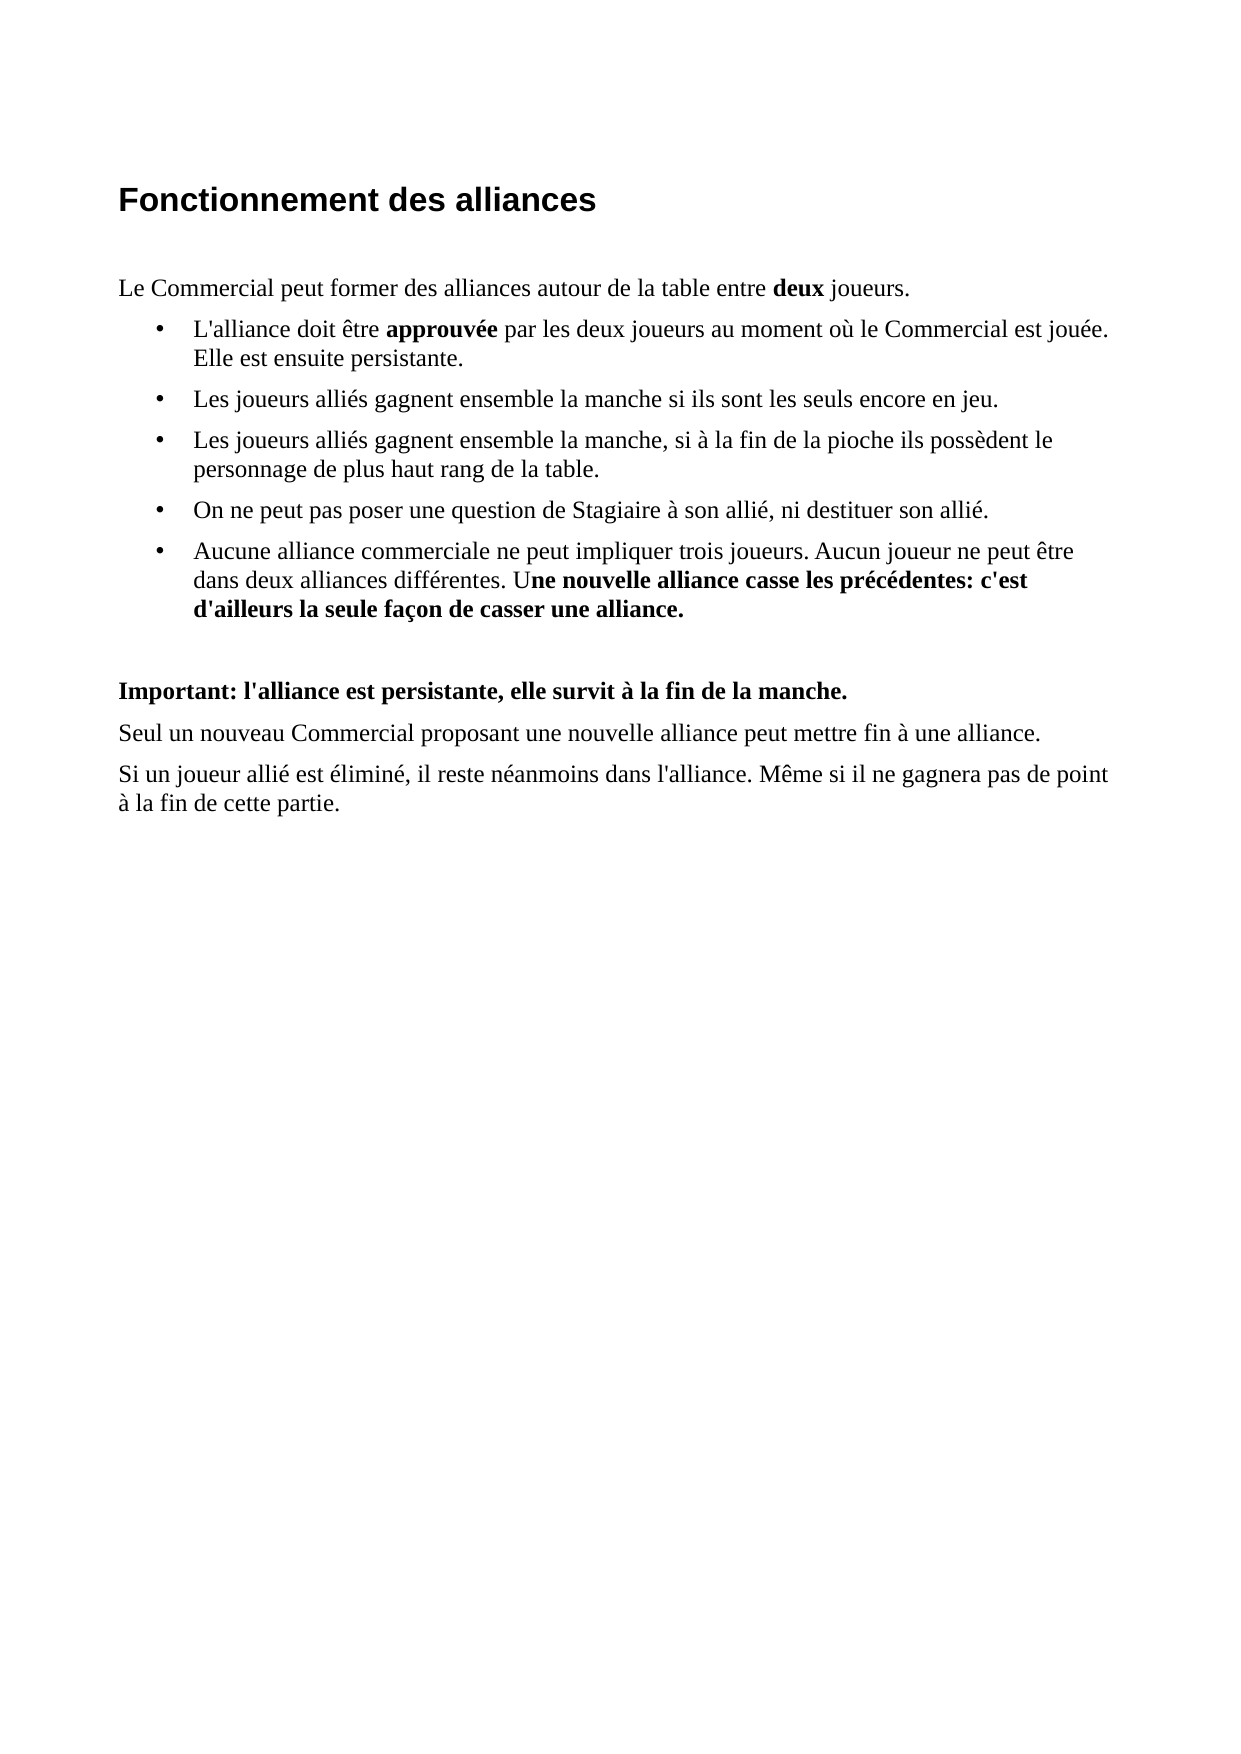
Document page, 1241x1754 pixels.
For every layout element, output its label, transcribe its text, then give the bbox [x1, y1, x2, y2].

subtitle Fonctionnement des alliances [118, 180, 1122, 219]
text Important: l'alliance est persistante, elle survit à la fin de la manche. [118, 676, 1122, 705]
list Aucune alliance commerciale ne peut impliquer trois joueurs. Aucun joueur ne peut être dans deux alliances différentes. Une nouvelle alliance casse les précédentes: c'est d'ailleurs la seule façon de casser une alliance. [156, 536, 1122, 623]
list On ne peut pas poser une question de Stagiaire à son allié, ni destituer son allié. [156, 495, 1122, 524]
text Si un joueur allié est éliminé, il reste néanmoins dans l'alliance. Même si il ne gagnera pas de point à la fin de cette partie. [118, 759, 1122, 816]
list L'alliance doit être approuvée par les deux joueurs au moment où le Commercial est jouée. Elle est ensuite persistante. [156, 314, 1122, 371]
list Les joueurs alliés gagnent ensemble la manche, si à la fin de la pioche ils possèdent le personnage de plus haut rang de la table. [156, 425, 1122, 483]
list Les joueurs alliés gagnent ensemble la manche si ils sont les seuls encore en jeu. [156, 384, 1122, 413]
text Le Commercial peut former des alliances autour de la table entre deux joueurs. [118, 273, 1122, 301]
text Seul un nouveau Commercial proposant une nouvelle alliance peut mettre fin à une alliance. [118, 718, 1122, 746]
